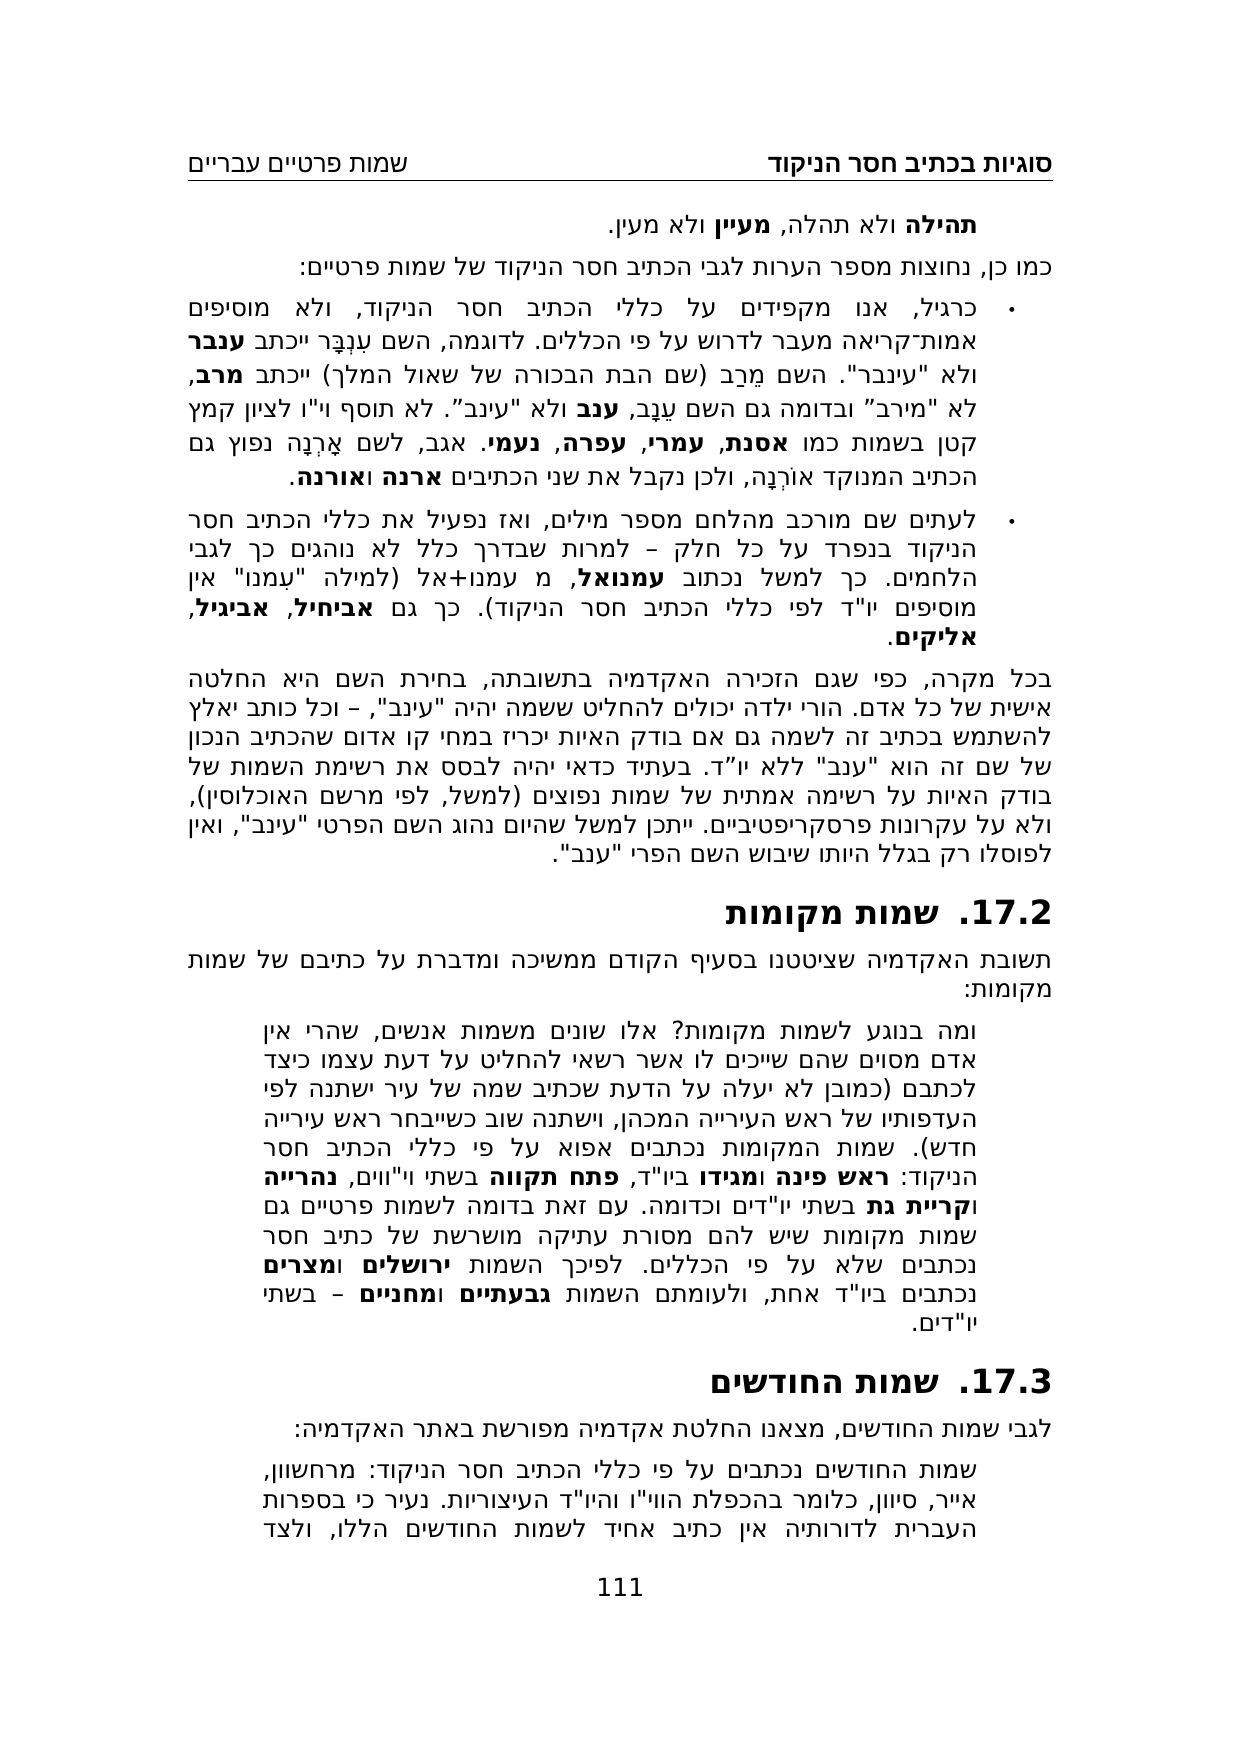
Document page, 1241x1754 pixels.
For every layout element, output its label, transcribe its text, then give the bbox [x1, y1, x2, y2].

list תהילה ולא תהלה, מעיין ולא מעין. [187, 210, 1016, 239]
text ומה בנוגע לשמות מקומות? אלו שונים משמות אנשים, שהרי אין אדם מסוים שהם שייכים לו אשר רשאי להחליט על דעת עצמו כיצד לכתבם (כמובן לא יעלה על הדעת שכתיב שמה של עיר ישתנה לפי העדפותיו של ראש העירייה המכהן, וישתנה שוב כשייבחר ראש עירייה חדש). שמות המקומות נכתבים אפוא על פי כללי הכתיב חסר הניקוד: ראש פינה ומגידו ביו"ד, פתח תקווה בשתי וי"ווים, נהרייה וקריית גת בשתי יו"דים וכדומה. עם זאת בדומה לשמות פרטיים גם שמות מקומות שיש להם מסורת עתיקה מושרשת של כתיב חסר נכתבים שלא על פי הכללים. לפיכך השמות ירושלים ומצרים נכתבים ביו"ד אחת, ולעומתם השמות גבעתיים ומחניים – בשתי יו"דים. [262, 1016, 978, 1338]
text שמות החודשים נכתבים על פי כללי הכתיב חסר הניקוד: מרחשוון, אייר, סיוון, כלומר בהכפלת הווי"ו והיו"ד העיצוריות. נעיר כי בספרות העברית לדורותיה אין כתיב אחיד לשמות החודשים הללו, ולצד [262, 1456, 978, 1543]
text בכל מקרה, כפי שגם הזכירה האקדמיה בתשובתה, בחירת השם היא החלטה אישית של כל אדם. הורי ילדה יכולים להחליט ששמה יהיה "עינב", – וכל כותב יאלץ להשתמש בכתיב זה לשמה גם אם בודק האיות יכריז במחי קו אדום שהכתיב הנכון של שם זה הוא "ענב" ללא יו”ד. בעתיד כדאי יהיה לבסס את רשימת השמות של בודק האיות על רשימה אמתית של שמות נפוצים (למשל, לפי מרשם האוכלוסין), ולא על עקרונות פרסקריפטיביים. ייתכן למשל שהיום נהוג השם הפרטי "עינב", ואין לפוסלו רק בגלל היותו שיבוש השם הפרי "ענב". [187, 664, 1053, 869]
list לעתים שם מורכב מהלחם מספר מילים, ואז נפעיל את כללי הכתיב חסר הניקוד בנפרד על כל חלק – למרות שבדרך כלל לא נוהגים כך לגבי הלחמים. כך למשל נכתוב עמנואל, מ עמנו+אל (למילה "עִמנו" אין מוסיפים יו"ד לפי כללי הכתיב חסר הניקוד). כך גם אביחיל, אביגיל, אליקים. [187, 505, 1016, 651]
subtitle שמות מקומות [187, 894, 1053, 932]
subtitle שמות החודשים [187, 1363, 1053, 1401]
list כרגיל, אנו מקפידים על כללי הכתיב חסר הניקוד, ולא מוסיפים אמות־קריאה מעבר לדרוש על פי הכללים. לדוגמה, השם עִנְבָּר ייכתב ענבר ולא "עינבר". השם מֵרַב (שם הבת הבכורה של שאול המלך) ייכתב מרב, לא "מירב” ובדומה גם השם עֵנָב, ענב ולא "עינב”. לא תוסף וי"ו לציון קמץ קטן בשמות כמו אסנת, עמרי, עפרה, נעמי. אגב, לשם אָרְנָה נפוץ גם הכתיב המנוקד אוֹרְנָה, ולכן נקבל את שני הכתיבים ארנה ואורנה. [187, 293, 1016, 493]
text לגבי שמות החודשים, מצאנו החלטת אקדמיה מפורשת באתר האקדמיה: [187, 1414, 1053, 1443]
text תשובת האקדמיה שציטטנו בסעיף הקודם ממשיכה ומדברת על כתיבם של שמות מקומות: [187, 945, 1053, 1003]
text כמו כן, נחוצות מספר הערות לגבי הכתיב חסר הניקוד של שמות פרטיים: [187, 252, 1053, 281]
